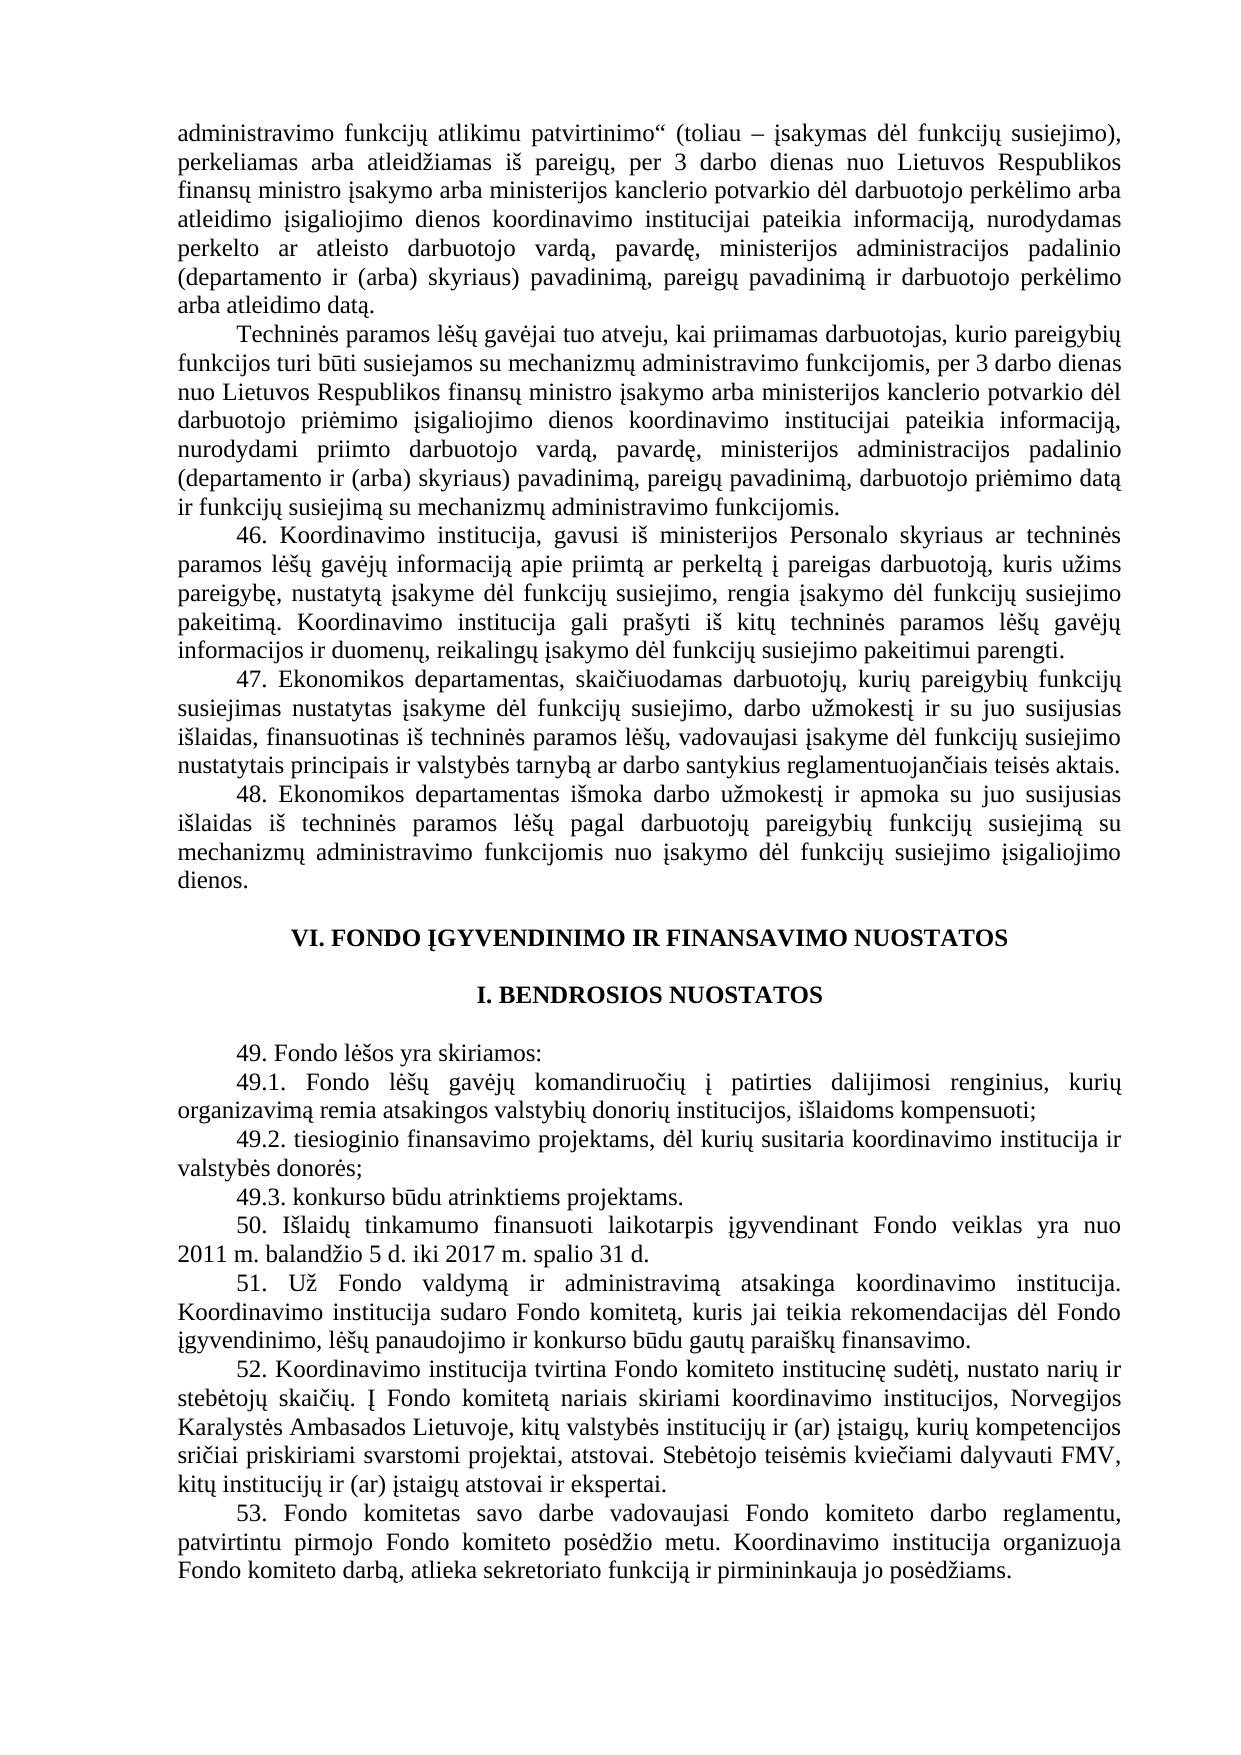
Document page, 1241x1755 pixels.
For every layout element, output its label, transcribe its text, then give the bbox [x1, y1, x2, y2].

text 47. Ekonomikos departamentas, skaičiuodamas darbuotojų, kurių pareigybių funkcijų susiejimas nustatytas įsakyme dėl funkcijų susiejimo, darbo užmokestį ir su juo susijusias išlaidas, finansuotinas iš techninės paramos lėšų, vadovaujasi įsakyme dėl funkcijų susiejimo nustatytais principais ir valstybės tarnybą ar darbo santykius reglamentuojančiais teisės aktais. [177, 664, 1122, 779]
text 48. Ekonomikos departamentas išmoka darbo užmokestį ir apmoka su juo susijusias išlaidas iš techninės paramos lėšų pagal darbuotojų pareigybių funkcijų susiejimą su mechanizmų administravimo funkcijomis nuo įsakymo dėl funkcijų susiejimo įsigaliojimo dienos. [177, 779, 1122, 894]
text 51. Už Fondo valdymą ir administravimą atsakinga koordinavimo institucija. Koordinavimo institucija sudaro Fondo komitetą, kuris jai teikia rekomendacijas dėl Fondo įgyvendinimo, lėšų panaudojimo ir konkurso būdu gautų paraiškų finansavimo. [177, 1268, 1122, 1354]
text 53. Fondo komitetas savo darbe vadovaujasi Fondo komiteto darbo reglamentu, patvirtintu pirmojo Fondo komiteto posėdžio metu. Koordinavimo institucija organizuoja Fondo komiteto darbą, atlieka sekretoriato funkciją ir pirmininkauja jo posėdžiams. [177, 1498, 1122, 1584]
text 49.3. konkurso būdu atrinktiems projektams. [177, 1182, 1122, 1211]
text I. BENDROSIOS NUOSTATOS [177, 981, 1122, 1009]
text 49.1. Fondo lėšų gavėjų komandiruočių į patirties dalijimosi renginius, kurių organizavimą remia atsakingos valstybių donorių institucijos, išlaidoms kompensuoti; [177, 1067, 1122, 1124]
text 50. Išlaidų tinkamumo finansuoti laikotarpis įgyvendinant Fondo veiklas yra nuo 2011 m. balandžio 5 d. iki 2017 m. spalio 31 d. [177, 1211, 1122, 1268]
text Techninės paramos lėšų gavėjai tuo atveju, kai priimamas darbuotojas, kurio pareigybių funkcijos turi būti susiejamos su mechanizmų administravimo funkcijomis, per 3 darbo dienas nuo Lietuvos Respublikos finansų ministro įsakymo arba ministerijos kanclerio potvarkio dėl darbuotojo priėmimo įsigaliojimo dienos koordinavimo institucijai pateikia informaciją, nurodydami priimto darbuotojo vardą, pavardę, ministerijos administracijos padalinio (departamento ir (arba) skyriaus) pavadinimą, pareigų pavadinimą, darbuotojo priėmimo datą ir funkcijų susiejimą su mechanizmų administravimo funkcijomis. [177, 319, 1122, 521]
text 46. Koordinavimo institucija, gavusi iš ministerijos Personalo skyriaus ar techninės paramos lėšų gavėjų informaciją apie priimtą ar perkeltą į pareigas darbuotoją, kuris užims pareigybę, nustatytą įsakyme dėl funkcijų susiejimo, rengia įsakymo dėl funkcijų susiejimo pakeitimą. Koordinavimo institucija gali prašyti iš kitų techninės paramos lėšų gavėjų informacijos ir duomenų, reikalingų įsakymo dėl funkcijų susiejimo pakeitimui parengti. [177, 521, 1122, 664]
text 49. Fondo lėšos yra skiriamos: [177, 1038, 1122, 1067]
text 49.2. tiesioginio finansavimo projektams, dėl kurių susitaria koordinavimo institucija ir valstybės donorės; [177, 1124, 1122, 1182]
text VI. FONDO ĮGYVENDINIMO IR FINANSAVIMO NUOSTATOS [177, 923, 1122, 952]
text administravimo funkcijų atlikimu patvirtinimo“ (toliau – įsakymas dėl funkcijų susiejimo), perkeliamas arba atleidžiamas iš pareigų, per 3 darbo dienas nuo Lietuvos Respublikos finansų ministro įsakymo arba ministerijos kanclerio potvarkio dėl darbuotojo perkėlimo arba atleidimo įsigaliojimo dienos koordinavimo institucijai pateikia informaciją, nurodydamas perkelto ar atleisto darbuotojo vardą, pavardę, ministerijos administracijos padalinio (departamento ir (arba) skyriaus) pavadinimą, pareigų pavadinimą ir darbuotojo perkėlimo arba atleidimo datą. [177, 118, 1122, 319]
text 52. Koordinavimo institucija tvirtina Fondo komiteto institucinę sudėtį, nustato narių ir stebėtojų skaičių. Į Fondo komitetą nariais skiriami koordinavimo institucijos, Norvegijos Karalystės Ambasados Lietuvoje, kitų valstybės institucijų ir (ar) įstaigų, kurių kompetencijos sričiai priskiriami svarstomi projektai, atstovai. Stebėtojo teisėmis kviečiami dalyvauti FMV, kitų institucijų ir (ar) įstaigų atstovai ir ekspertai. [177, 1354, 1122, 1498]
